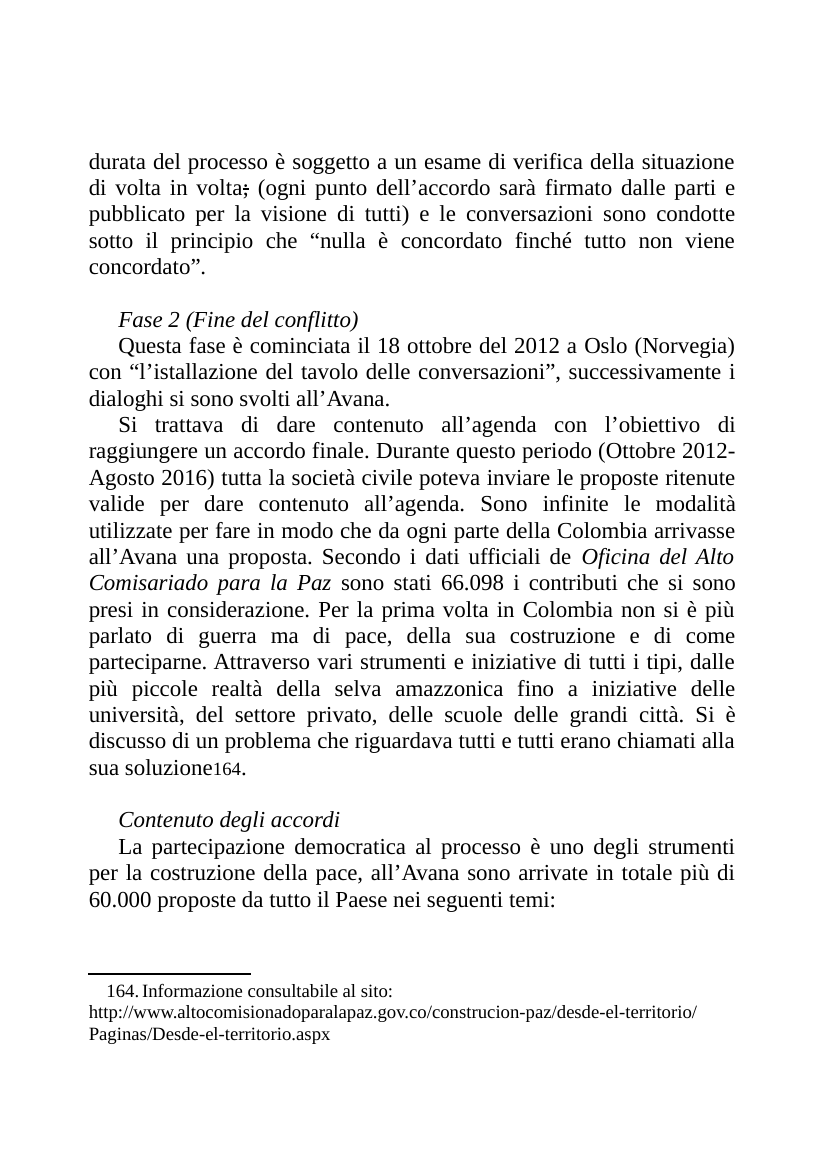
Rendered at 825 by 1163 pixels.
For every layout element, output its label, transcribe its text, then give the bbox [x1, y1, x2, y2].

text Contenuto degli accordi [88, 807, 736, 833]
text Questa fase è cominciata il 18 ottobre del 2012 a Oslo (Norvegia) con “l’istallazione del tavolo delle conversazioni”, successivamente i dialoghi si sono svolti all’Avana. [88, 332, 736, 411]
text La partecipazione democratica al processo è uno degli strumenti per la costruzione della pace, all’Avana sono arrivate in totale più di 60.000 proposte da tutto il Paese nei seguenti temi: [88, 833, 736, 912]
text Informazione consultabile al sito: http://www.altocomisionadoparalapaz.gov.co/construcion-paz/desde-el-territorio/Paginas/Desde-el-territorio.aspx [88, 980, 736, 1044]
text Fase 2 (Fine del conflitto) [88, 306, 736, 332]
text Si trattava di dare contenuto all’agenda con l’obiettivo di raggiungere un accordo finale. Durante questo periodo (Ottobre 2012-Agosto 2016) tutta la società civile poteva inviare le proposte ritenute valide per dare contenuto all’agenda. Sono infinite le modalità utilizzate per fare in modo che da ogni parte della Colombia arrivasse all’Avana una proposta. Secondo i dati ufficiali de Oficina del Alto Comisariado para la Paz sono stati 66.098 i contributi che si sono presi in considerazione. Per la prima volta in Colombia non si è più parlato di guerra ma di pace, della sua costruzione e di come parteciparne. Attraverso vari strumenti e iniziative di tutti i tipi, dalle più piccole realtà della selva amazzonica fino a iniziative delle università, del settore privato, delle scuole delle grandi città. Si è discusso di un problema che riguardava tutti e tutti erano chiamati alla sua soluzione. [88, 411, 736, 780]
text durata del processo è soggetto a un esame di verifica della situazione di volta in volta; (ogni punto dell’accordo sarà firmato dalle parti e pubblicato per la visione di tutti) e le conversazioni sono condotte sotto il principio che “nulla è concordato finché tutto non viene concordato”. [88, 148, 736, 279]
